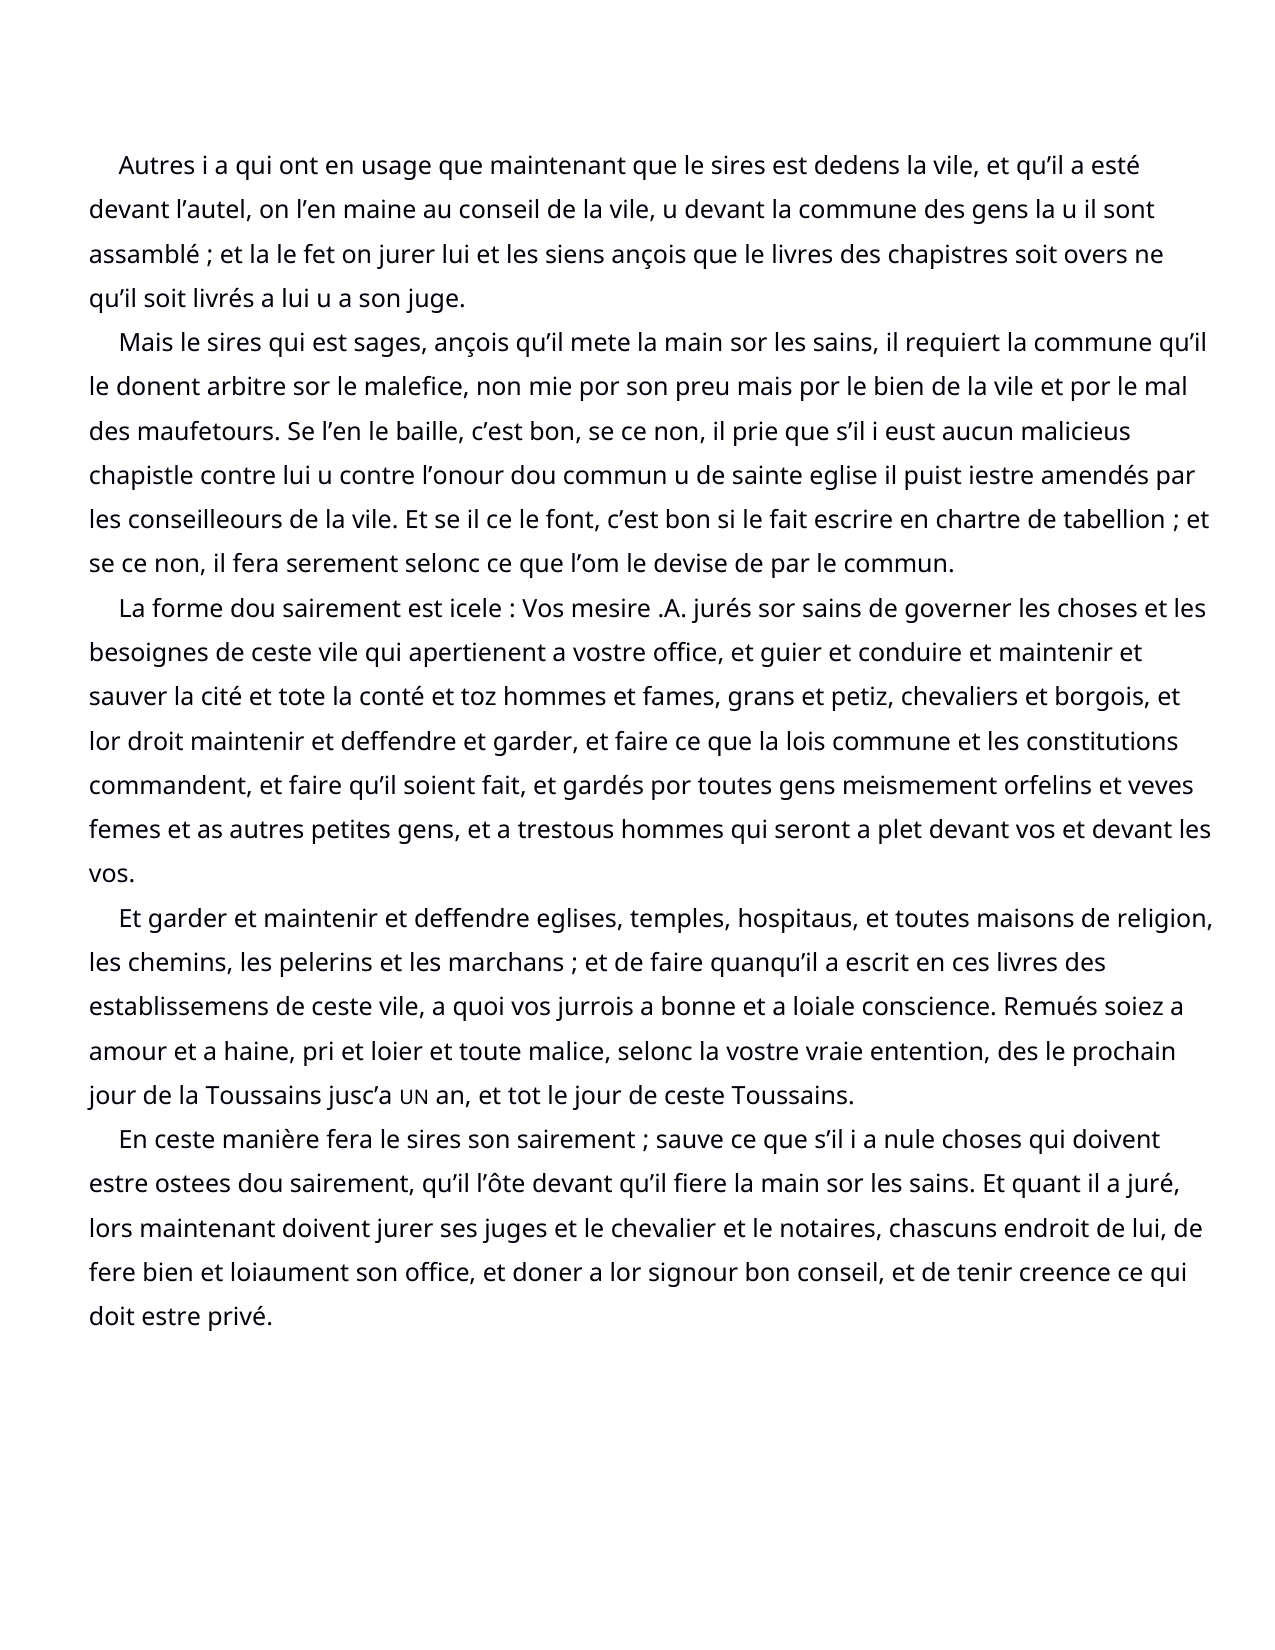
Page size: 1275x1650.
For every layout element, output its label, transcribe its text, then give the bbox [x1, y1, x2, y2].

text Autres i a qui ont en usage que maintenant que le sires est dedens la vile, et qu’il a esté devant l’autel, on l’en maine au conseil de la vile, u devant la commune des gens la u il sont assamblé ; et la le fet on jurer lui et les siens ançois que le livres des chapistres soit overs ne qu’il soit livrés a lui u a son juge. [89, 148, 1216, 314]
text Et garder et maintenir et deffendre eglises, temples, hospitaus, et toutes maisons de religion, les chemins, les pelerins et les marchans ; et de faire quanqu’il a escrit en ces livres des establissemens de ceste vile, a quoi vos jurrois a bonne et a loiale conscience. Remués soiez a amour et a haine, pri et loier et toute malice, selonc la vostre vraie entention, des le prochain jour de la Toussains jusc’a un an, et tot le jour de ceste Toussains. [89, 900, 1216, 1111]
text Mais le sires qui est sages, ançois qu’il mete la main sor les sains, il requiert la commune qu’il le donent arbitre sor le malefice, non mie por son preu mais por le bien de la vile et por le mal des maufetours. Se l’en le baille, c’est bon, se ce non, il prie que s’il i eust aucun malicieus chapistle contre lui u contre l’onour dou commun u de sainte eglise il puist iestre amendés par les conseilleours de la vile. Et se il ce le font, c’est bon si le fait escrire en chartre de tabellion ; et se ce non, il fera serement selonc ce que l’om le devise de par le commun. [89, 325, 1216, 580]
text La forme dou sairement est icele : Vos mesire .A. jurés sor sains de governer les choses et les besoignes de ceste vile qui apertienent a vostre office, et guier et conduire et maintenir et sauver la cité et tote la conté et toz hommes et fames, grans et petiz, chevaliers et borgois, et lor droit maintenir et deffendre et garder, et faire ce que la lois commune et les constitutions commandent, et faire qu’il soient fait, et gardés por toutes gens meismement orfelins et veves femes et as autres petites gens, et a trestous hommes qui seront a plet devant vos et devant les vos. [89, 590, 1216, 890]
text En ceste manière fera le sires son sairement ; sauve ce que s’il i a nule choses qui doivent estre ostees dou sairement, qu’il l’ôte devant qu’il fiere la main sor les sains. Et quant il a juré, lors maintenant doivent jurer ses juges et le chevalier et le notaires, chascuns endroit de lui, de fere bien et loiaument son office, et doner a lor signour bon conseil, et de tenir creence ce qui doit estre privé. [89, 1122, 1216, 1333]
